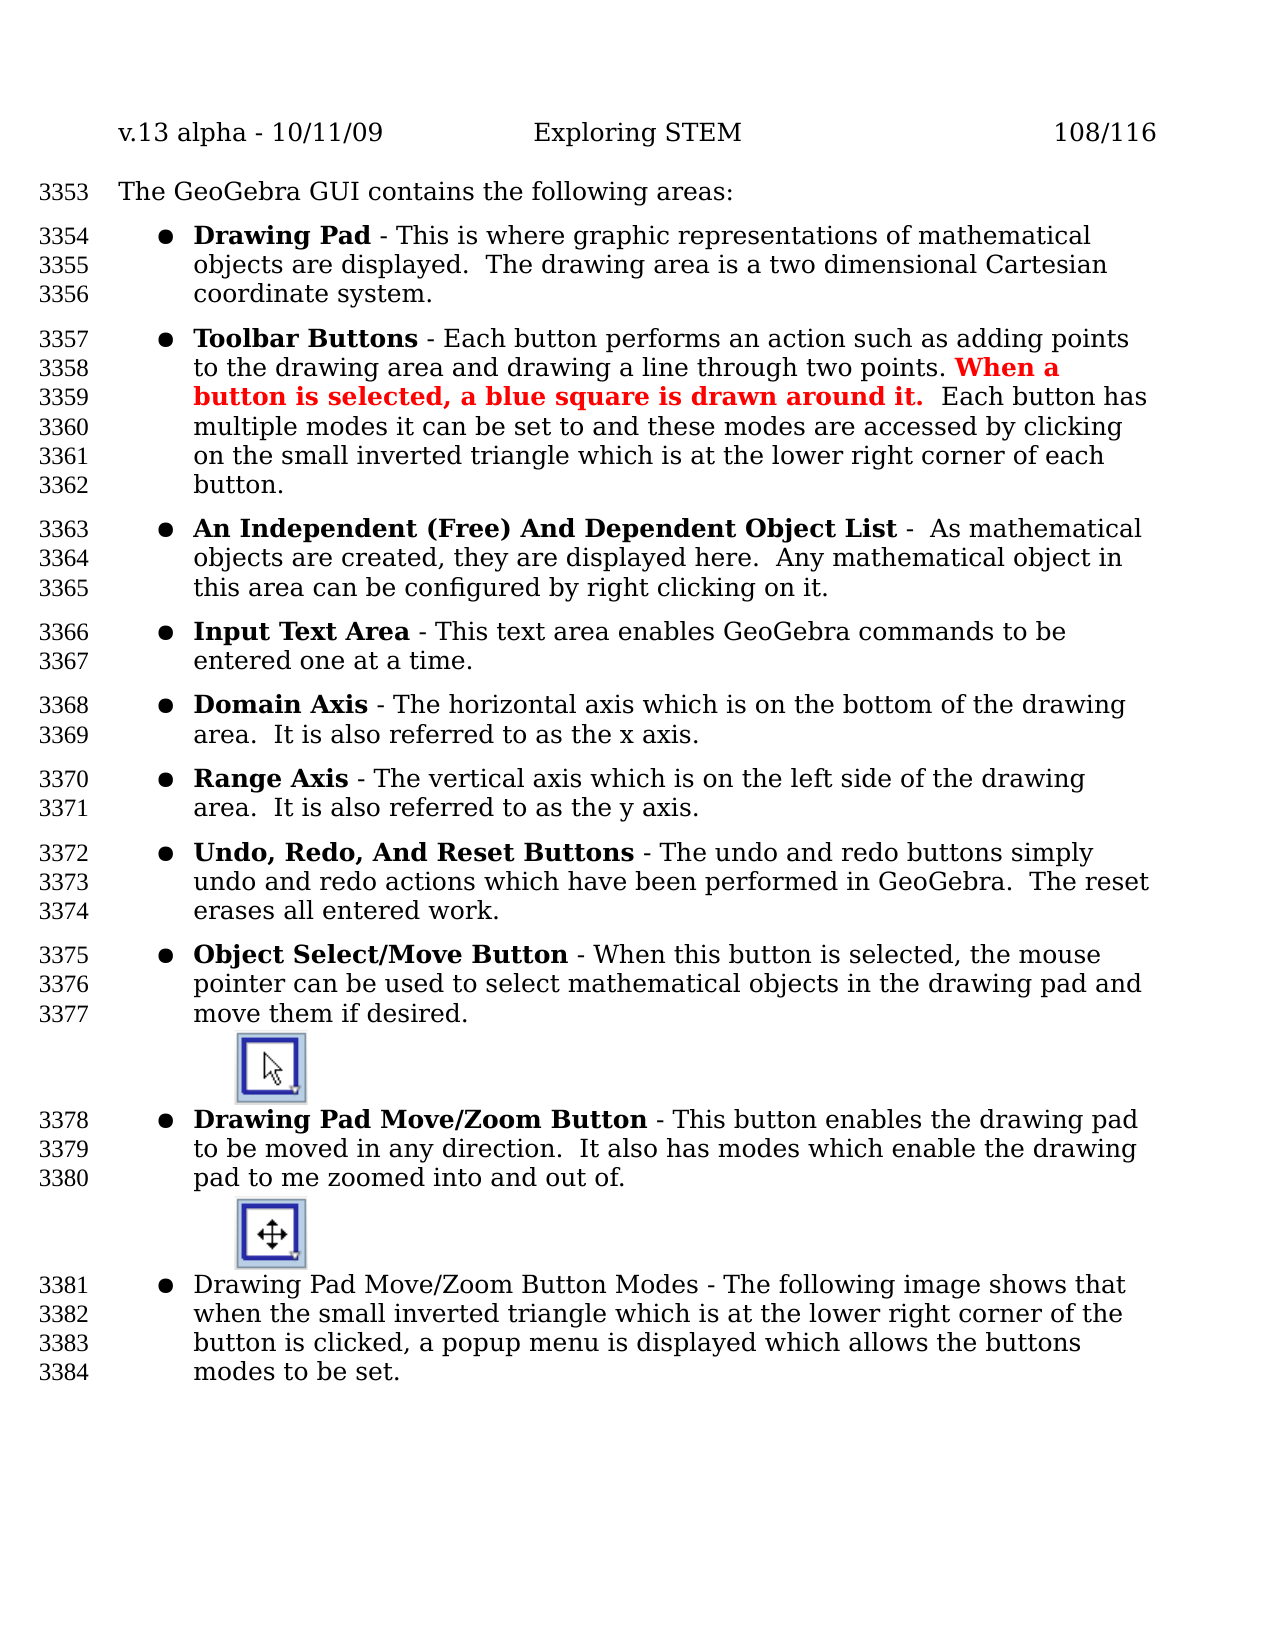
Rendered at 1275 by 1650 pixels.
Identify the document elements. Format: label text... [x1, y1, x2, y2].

list Input Text Area - This text area enables GeoGebra commands to be entered one at a time. [156, 617, 1157, 676]
list Object Select/Move Button - When this button is selected, the mouse pointer can be used to select mathematical objects in the drawing pad and move them if desired. [156, 940, 1157, 1028]
list An Independent (Free) And Dependent Object List - As mathematical objects are created, they are displayed here. Any mathematical object in this area can be configured by right clicking on it. [156, 514, 1157, 602]
list Range Axis - The vertical axis which is on the left side of the drawing area. It is also referred to as the y axis. [156, 764, 1157, 823]
list Drawing Pad Move/Zoom Button Modes - The following image shows that when the small inverted triangle which is at the lower right corner of the button is clicked, a popup menu is displayed which allows the buttons modes to be set. [156, 1208, 1157, 1387]
list Toolbar Buttons - Each button performs an action such as adding points to the drawing area and drawing a line through two points. When a button is selected, a blue square is drawn around it. Each button has multiple modes it can be set to and these modes are accessed by clicking on the small inverted triangle which is at the lower right corner of each button. [156, 324, 1157, 499]
list Domain Axis - The horizontal axis which is on the bottom of the drawing area. It is also referred to as the x axis. [156, 691, 1157, 749]
list Drawing Pad Move/Zoom Button - This button enables the drawing pad to be moved in any direction. It also has modes which enable the drawing pad to me zoomed into and out of. [156, 1105, 1157, 1193]
list Undo, Redo, And Reset Buttons - The undo and redo buttons simply undo and redo actions which have been performed in GeoGebra. The reset erases all entered work. [156, 838, 1157, 925]
picture [234, 1030, 308, 1105]
text The GeoGebra GUI contains the following areas: [118, 177, 1157, 206]
picture [234, 1196, 308, 1270]
list Drawing Pad - This is where graphic representations of mathematical objects are displayed. The drawing area is a two dimensional Cartesian coordinate system. [156, 221, 1157, 309]
